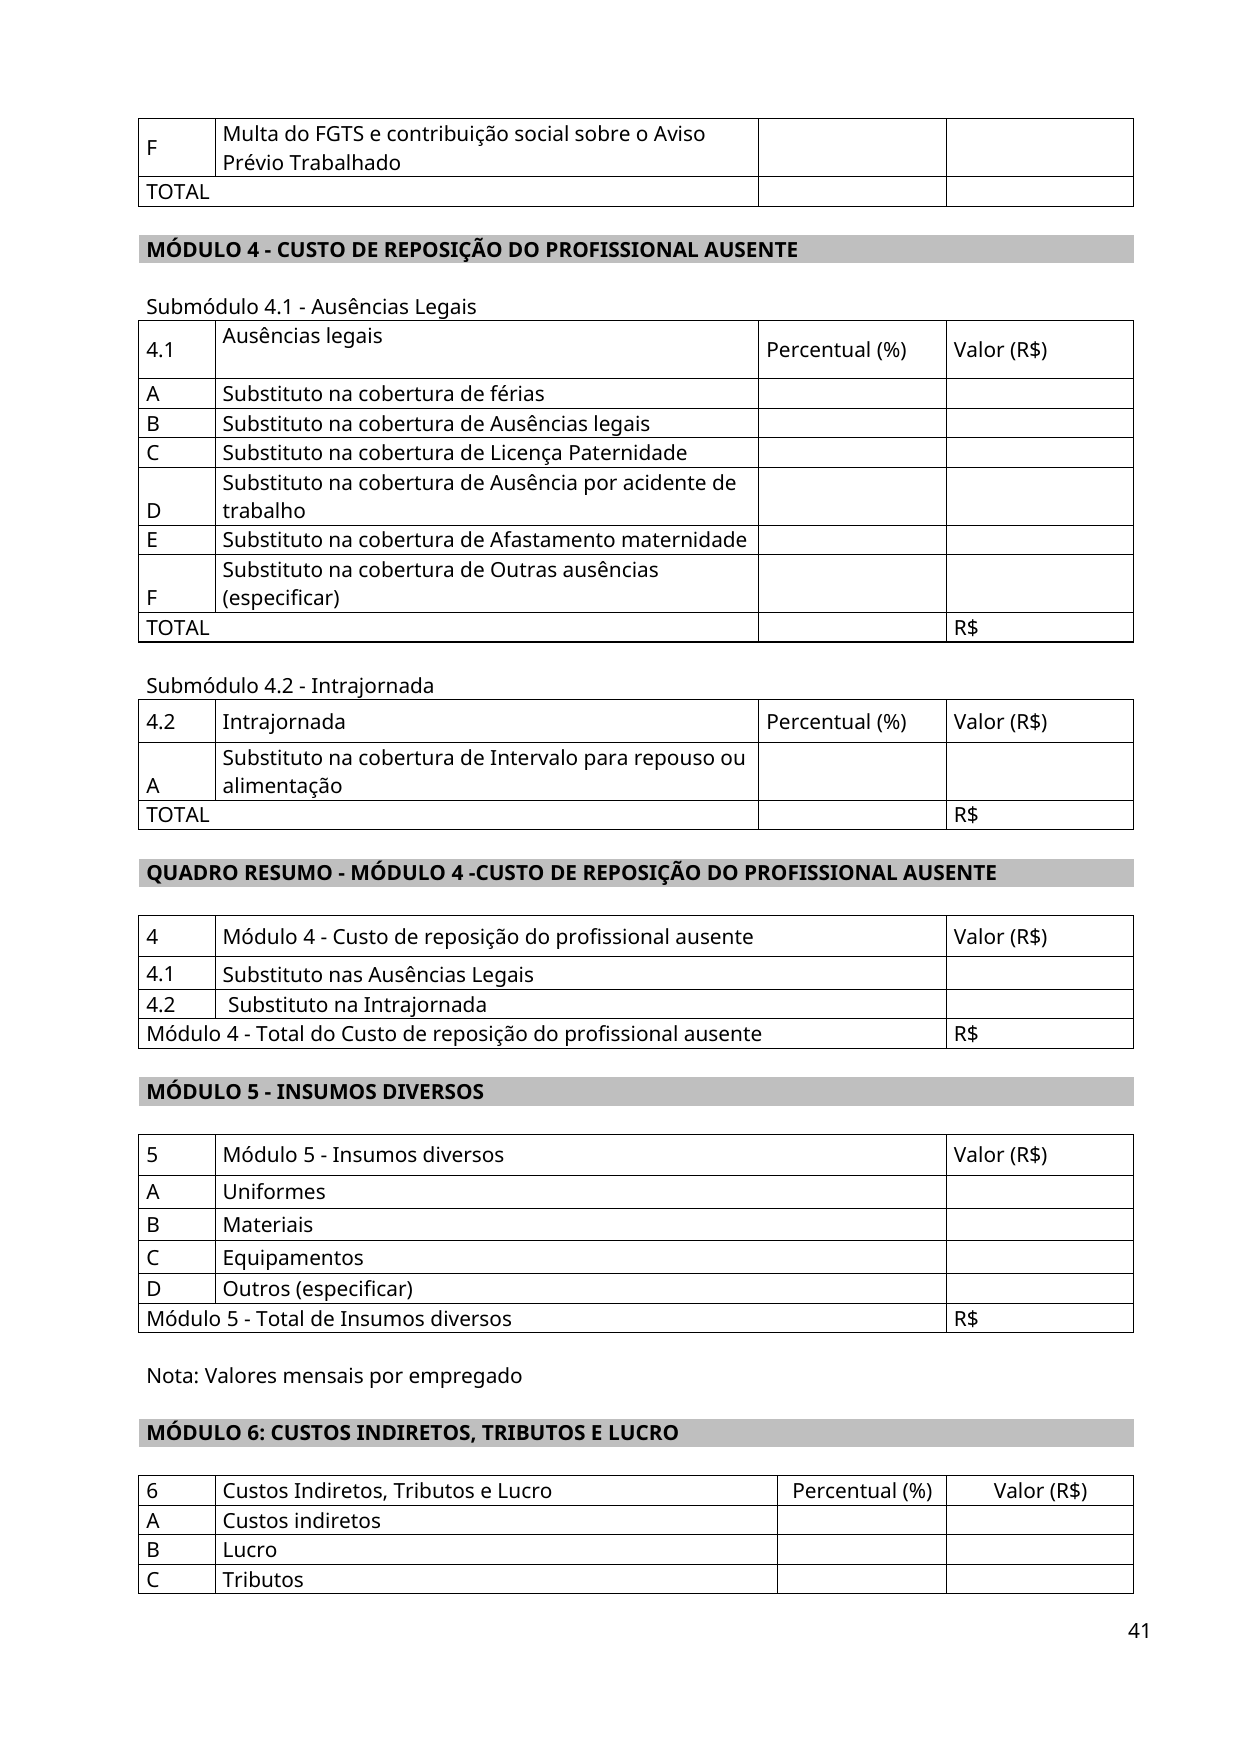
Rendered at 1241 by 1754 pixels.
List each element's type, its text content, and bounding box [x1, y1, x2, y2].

table_cell 5 [139, 1135, 215, 1175]
table_cell Nota: Valores mensais por empregado [139, 1362, 1134, 1390]
table_cell [1192, 1332, 1240, 1362]
table_cell [759, 801, 946, 829]
table_cell [139, 830, 1134, 858]
table_cell [1134, 699, 1192, 742]
table_cell Módulo 4 - Total do Custo de reposição do profissional ausente [139, 1019, 946, 1048]
table_cell MÓDULO 4 - CUSTO DE REPOSIÇÃO DO PROFISSIONAL AUSENTE [139, 235, 1134, 263]
table_cell R$ [947, 1019, 1133, 1048]
table_cell [1192, 1134, 1240, 1175]
table_cell [1134, 235, 1192, 263]
table_cell 6 [139, 1476, 215, 1505]
table_cell [139, 264, 1134, 292]
table_cell [1134, 956, 1192, 989]
table_cell [1192, 408, 1240, 437]
table_cell [1134, 671, 1192, 699]
table_cell Substituto na cobertura de Ausências legais [216, 409, 758, 437]
table_cell [1192, 264, 1240, 292]
table_cell [1134, 1077, 1192, 1106]
table_cell [1192, 1175, 1240, 1207]
table_cell Substituto na cobertura de Outras ausências (especificar) [216, 555, 758, 612]
table_cell [947, 1274, 1133, 1303]
table_cell [1192, 1390, 1240, 1418]
table_cell [1134, 176, 1192, 206]
table_cell F [139, 555, 215, 612]
table_cell [1134, 1447, 1192, 1475]
table_cell A [139, 379, 215, 408]
table_cell [1134, 437, 1192, 467]
table_cell [1192, 887, 1240, 915]
table_cell [778, 1565, 946, 1593]
table_cell [1192, 1534, 1240, 1564]
table_cell [1134, 1208, 1192, 1240]
table_cell Módulo 5 - Insumos diversos [216, 1135, 946, 1175]
table_cell [759, 438, 946, 467]
table_cell [1134, 292, 1192, 320]
table_cell 4.2 [139, 700, 215, 742]
table_cell [139, 1049, 1134, 1077]
table_cell [1192, 235, 1240, 263]
table_cell [1192, 829, 1240, 858]
table_cell [1134, 408, 1192, 437]
table_cell R$ [947, 1304, 1133, 1332]
table_cell TOTAL [139, 801, 758, 829]
table_cell [1192, 1362, 1240, 1390]
table_cell [1134, 206, 1192, 235]
table_cell Módulo 4 - Custo de reposição do profissional ausente [216, 916, 946, 956]
table_cell 4 [139, 916, 215, 956]
table_cell [947, 743, 1133, 799]
table_cell [947, 177, 1133, 206]
table_cell [1192, 800, 1240, 829]
table_cell Intrajornada [216, 700, 758, 742]
table_cell [1192, 1303, 1240, 1332]
table_cell [139, 1333, 1134, 1362]
table_cell [1134, 1505, 1192, 1534]
table_cell [1134, 1303, 1192, 1332]
table_cell R$ [947, 801, 1133, 829]
table_cell Equipamentos [216, 1241, 946, 1273]
table_cell [947, 1535, 1133, 1564]
table_cell [947, 379, 1133, 408]
table_cell TOTAL [139, 613, 758, 641]
table_cell [1192, 437, 1240, 467]
table_cell Substituto na Intrajornada [216, 990, 946, 1018]
table_cell Custos indiretos [216, 1506, 777, 1534]
table_cell Substituto nas Ausências Legais [216, 957, 946, 989]
table_cell [1134, 378, 1192, 408]
table_cell [1134, 467, 1192, 524]
table_cell 4.2 [139, 990, 215, 1018]
table_cell [1134, 1390, 1192, 1418]
table_cell Valor (R$) [947, 700, 1133, 742]
table_cell Ausências legais [216, 321, 758, 378]
table_cell [1134, 829, 1192, 858]
table_cell Módulo 5 - Total de Insumos diversos [139, 1304, 946, 1332]
table_cell [947, 526, 1133, 554]
table_cell Percentual (%) [759, 321, 946, 378]
table_cell Uniformes [216, 1176, 946, 1207]
table_cell [947, 555, 1133, 612]
table_cell [1192, 1419, 1240, 1447]
table_cell [139, 1390, 1134, 1418]
table_cell [778, 1535, 946, 1564]
table_cell Tributos [216, 1565, 777, 1593]
table_cell [1134, 641, 1192, 671]
table_cell [1134, 742, 1192, 799]
table_cell [759, 119, 946, 176]
table_cell Valor (R$) [947, 1476, 1133, 1505]
table_cell [139, 207, 1134, 235]
table_cell [139, 643, 1134, 671]
table_cell [1192, 1273, 1240, 1303]
table_cell [759, 526, 946, 554]
table_cell [1134, 1534, 1192, 1564]
table_cell [139, 1106, 1134, 1134]
table_cell [947, 409, 1133, 437]
table_cell Substituto na cobertura de férias [216, 379, 758, 408]
table_cell [1134, 1564, 1192, 1593]
table_cell [759, 468, 946, 524]
table_cell [1134, 989, 1192, 1018]
table_cell Valor (R$) [947, 1135, 1133, 1175]
table_cell [1192, 612, 1240, 641]
table_cell [1192, 1447, 1240, 1475]
table_cell Substituto na cobertura de Intervalo para repouso ou alimentação [216, 743, 758, 799]
table_cell [1192, 1077, 1240, 1106]
table_cell [759, 555, 946, 612]
table_cell [1134, 1106, 1192, 1134]
table_cell Lucro [216, 1535, 777, 1564]
table_cell [759, 379, 946, 408]
table_cell [947, 468, 1133, 524]
table_cell [1134, 1175, 1192, 1207]
table_cell Custos Indiretos, Tributos e Lucro [216, 1476, 777, 1505]
table_cell E [139, 526, 215, 554]
table_cell [1192, 671, 1240, 699]
table_cell [1134, 1362, 1192, 1390]
table_cell [1192, 1505, 1240, 1534]
table_cell D [139, 468, 215, 524]
table_cell [1134, 1273, 1192, 1303]
table_cell [1134, 800, 1192, 829]
table_cell Substituto na cobertura de Licença Paternidade [216, 438, 758, 467]
table_cell [947, 1241, 1133, 1273]
table_cell Valor (R$) [947, 321, 1133, 378]
table_cell [947, 119, 1133, 176]
table_cell [947, 438, 1133, 467]
table_cell B [139, 1209, 215, 1240]
table_cell [1134, 887, 1192, 915]
table_cell [1192, 915, 1240, 956]
table_cell [1192, 1208, 1240, 1240]
table_cell [947, 1565, 1133, 1593]
table_cell Substituto na cobertura de Afastamento maternidade [216, 526, 758, 554]
table_cell F [139, 119, 215, 176]
table_cell [1192, 292, 1240, 320]
table_cell [1192, 1048, 1240, 1077]
table_cell Submódulo 4.2 - Intrajornada [139, 671, 1134, 699]
table_cell R$ [947, 613, 1133, 641]
table_cell [1192, 378, 1240, 408]
table_cell A [139, 743, 215, 799]
table_cell [1134, 1475, 1192, 1505]
table_cell 4.1 [139, 957, 215, 989]
table_cell Valor (R$) [947, 916, 1133, 956]
table_cell [1192, 176, 1240, 206]
table_cell [1134, 1134, 1192, 1175]
table_cell [1192, 1475, 1240, 1505]
table_cell [759, 613, 946, 641]
table_cell [1192, 641, 1240, 671]
table_cell [1134, 1240, 1192, 1273]
table_cell [139, 887, 1134, 915]
table_cell Multa do FGTS e contribuição social sobre o Aviso Prévio Trabalhado [216, 119, 758, 176]
table_cell Percentual (%) [759, 700, 946, 742]
table_cell [1192, 320, 1240, 378]
table_cell Substituto na cobertura de Ausência por acidente de trabalho [216, 468, 758, 524]
table_cell [1192, 118, 1240, 176]
table_cell [1134, 612, 1192, 641]
table_cell B [139, 409, 215, 437]
table_cell Percentual (%) [778, 1476, 946, 1505]
table_cell [1192, 554, 1240, 612]
table_cell MÓDULO 6: CUSTOS INDIRETOS, TRIBUTOS E LUCRO [139, 1419, 1134, 1447]
table_cell [1134, 320, 1192, 378]
table_cell [1192, 699, 1240, 742]
table_cell [1134, 554, 1192, 612]
table_cell [1192, 525, 1240, 554]
table_cell [139, 1447, 1134, 1475]
table_cell [1134, 1048, 1192, 1077]
table_cell [1192, 742, 1240, 799]
table_cell Outros (especificar) [216, 1274, 946, 1303]
table_cell [1134, 525, 1192, 554]
table_cell C [139, 1565, 215, 1593]
table_cell [1192, 206, 1240, 235]
table_cell [1192, 467, 1240, 524]
table_cell TOTAL [139, 177, 758, 206]
table_cell [947, 1506, 1133, 1534]
table_cell [947, 1176, 1133, 1207]
table_cell [759, 743, 946, 799]
table_cell A [139, 1506, 215, 1534]
table_cell [1192, 1564, 1240, 1593]
table_cell D [139, 1274, 215, 1303]
table_cell [947, 957, 1133, 989]
table_cell [1192, 1018, 1240, 1048]
table_cell MÓDULO 5 - INSUMOS DIVERSOS [139, 1077, 1134, 1106]
table_cell [1192, 989, 1240, 1018]
table_cell [778, 1506, 946, 1534]
table_cell [1134, 118, 1192, 176]
table_cell [759, 409, 946, 437]
table_cell B [139, 1535, 215, 1564]
table_cell [947, 990, 1133, 1018]
table_cell [759, 177, 946, 206]
table_cell [1134, 264, 1192, 292]
table_cell 4.1 [139, 321, 215, 378]
table_cell C [139, 1241, 215, 1273]
table_cell [1134, 1332, 1192, 1362]
table_cell C [139, 438, 215, 467]
table_cell [1192, 1240, 1240, 1273]
table_cell QUADRO RESUMO - MÓDULO 4 -CUSTO DE REPOSIÇÃO DO PROFISSIONAL AUSENTE [139, 859, 1134, 887]
table_cell [1134, 1419, 1192, 1447]
table_cell A [139, 1176, 215, 1207]
table_cell [1134, 915, 1192, 956]
table_cell [1134, 859, 1192, 887]
table_cell Materiais [216, 1209, 946, 1240]
table_cell [1192, 956, 1240, 989]
table_cell [947, 1209, 1133, 1240]
table_cell [1134, 1018, 1192, 1048]
table_cell [1192, 1106, 1240, 1134]
table_cell [1192, 859, 1240, 887]
table_cell Submódulo 4.1 - Ausências Legais [139, 292, 1134, 320]
